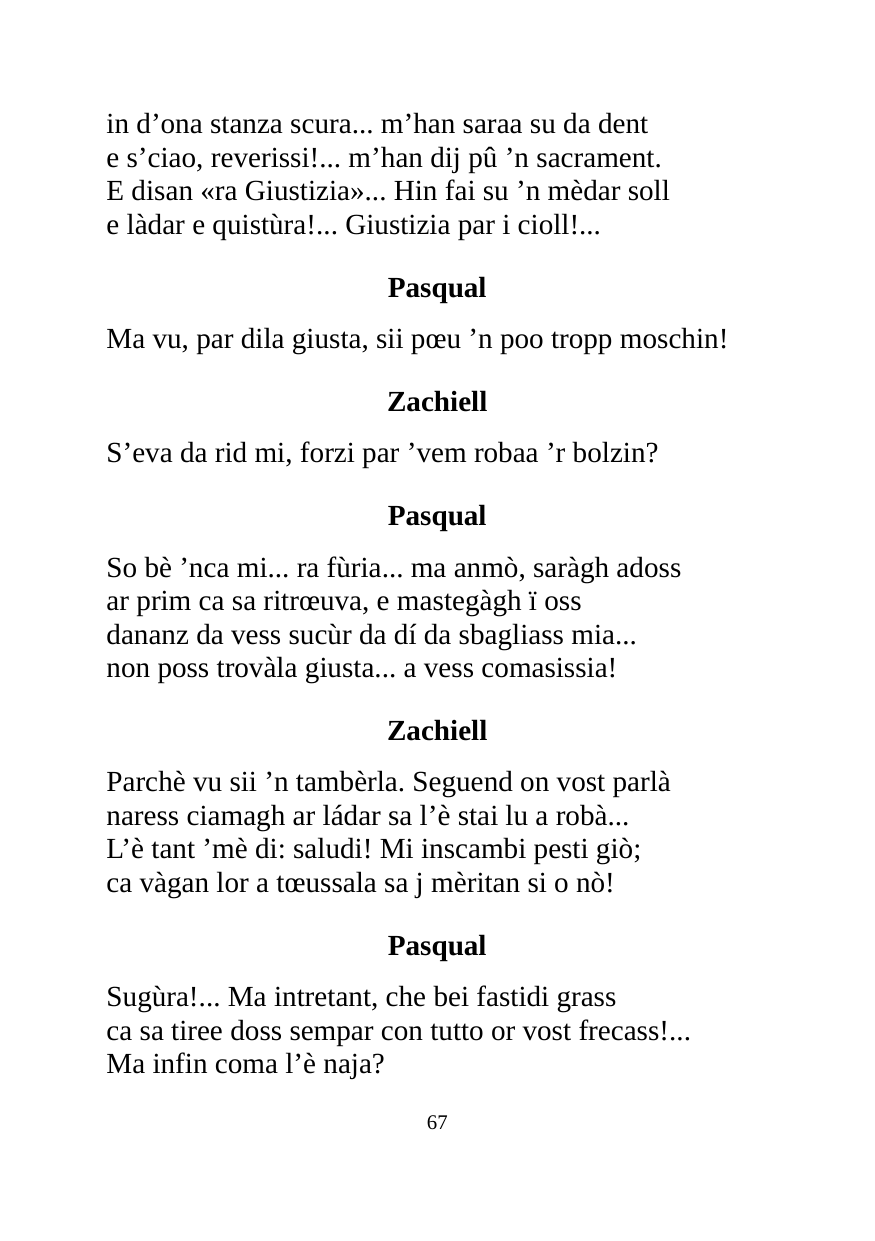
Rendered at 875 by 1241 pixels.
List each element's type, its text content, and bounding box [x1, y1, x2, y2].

text e làdar e quistùra!... Giustizia par i cioll!... [106, 207, 768, 240]
text Pasqual [106, 270, 768, 303]
text L’è tant ’mè di: saludi! Mi inscambi pesti giò; [106, 832, 768, 865]
text ca vàgan lor a tœussala sa j mèritan si o nò! [106, 865, 768, 899]
text Parchè vu sii ’n tambèrla. Seguend on vost parlà [106, 764, 768, 798]
text E disan «ra Giustizia»... Hin fai su ’n mèdar soll [106, 173, 768, 207]
text Zachiell [106, 713, 768, 747]
text in d’ona stanza scura... m’han saraa su da dent [106, 106, 768, 140]
text naress ciamagh ar ládar sa l’è stai lu a robà... [106, 798, 768, 832]
text Pasqual [106, 928, 768, 962]
text So bè ’nca mi... ra fùria... ma anmò, saràgh adoss [106, 550, 768, 583]
text Pasqual [106, 498, 768, 532]
text dananz da vess sucùr da dí da sbagliass mia... [106, 617, 768, 650]
text Ma vu, par dila giusta, sii pœu ’n poo tropp moschin! [106, 321, 768, 355]
text S’eva da rid mi, forzi par ’vem robaa ’r bolzin? [106, 435, 768, 469]
text Zachiell [106, 384, 768, 418]
text ar prim ca sa ritrœuva, e mastegàgh ï oss [106, 583, 768, 617]
text non poss trovàla giusta... a vess comasissia! [106, 650, 768, 684]
text e s’ciao, reverissi!... m’han dij pû ’n sacrament. [106, 140, 768, 173]
text Ma infin coma l’è naja? [106, 1047, 768, 1080]
text ca sa tiree doss sempar con tutto or vost frecass!... [106, 1013, 768, 1047]
text Sugùra!... Ma intretant, che bei fastidi grass [106, 979, 768, 1013]
